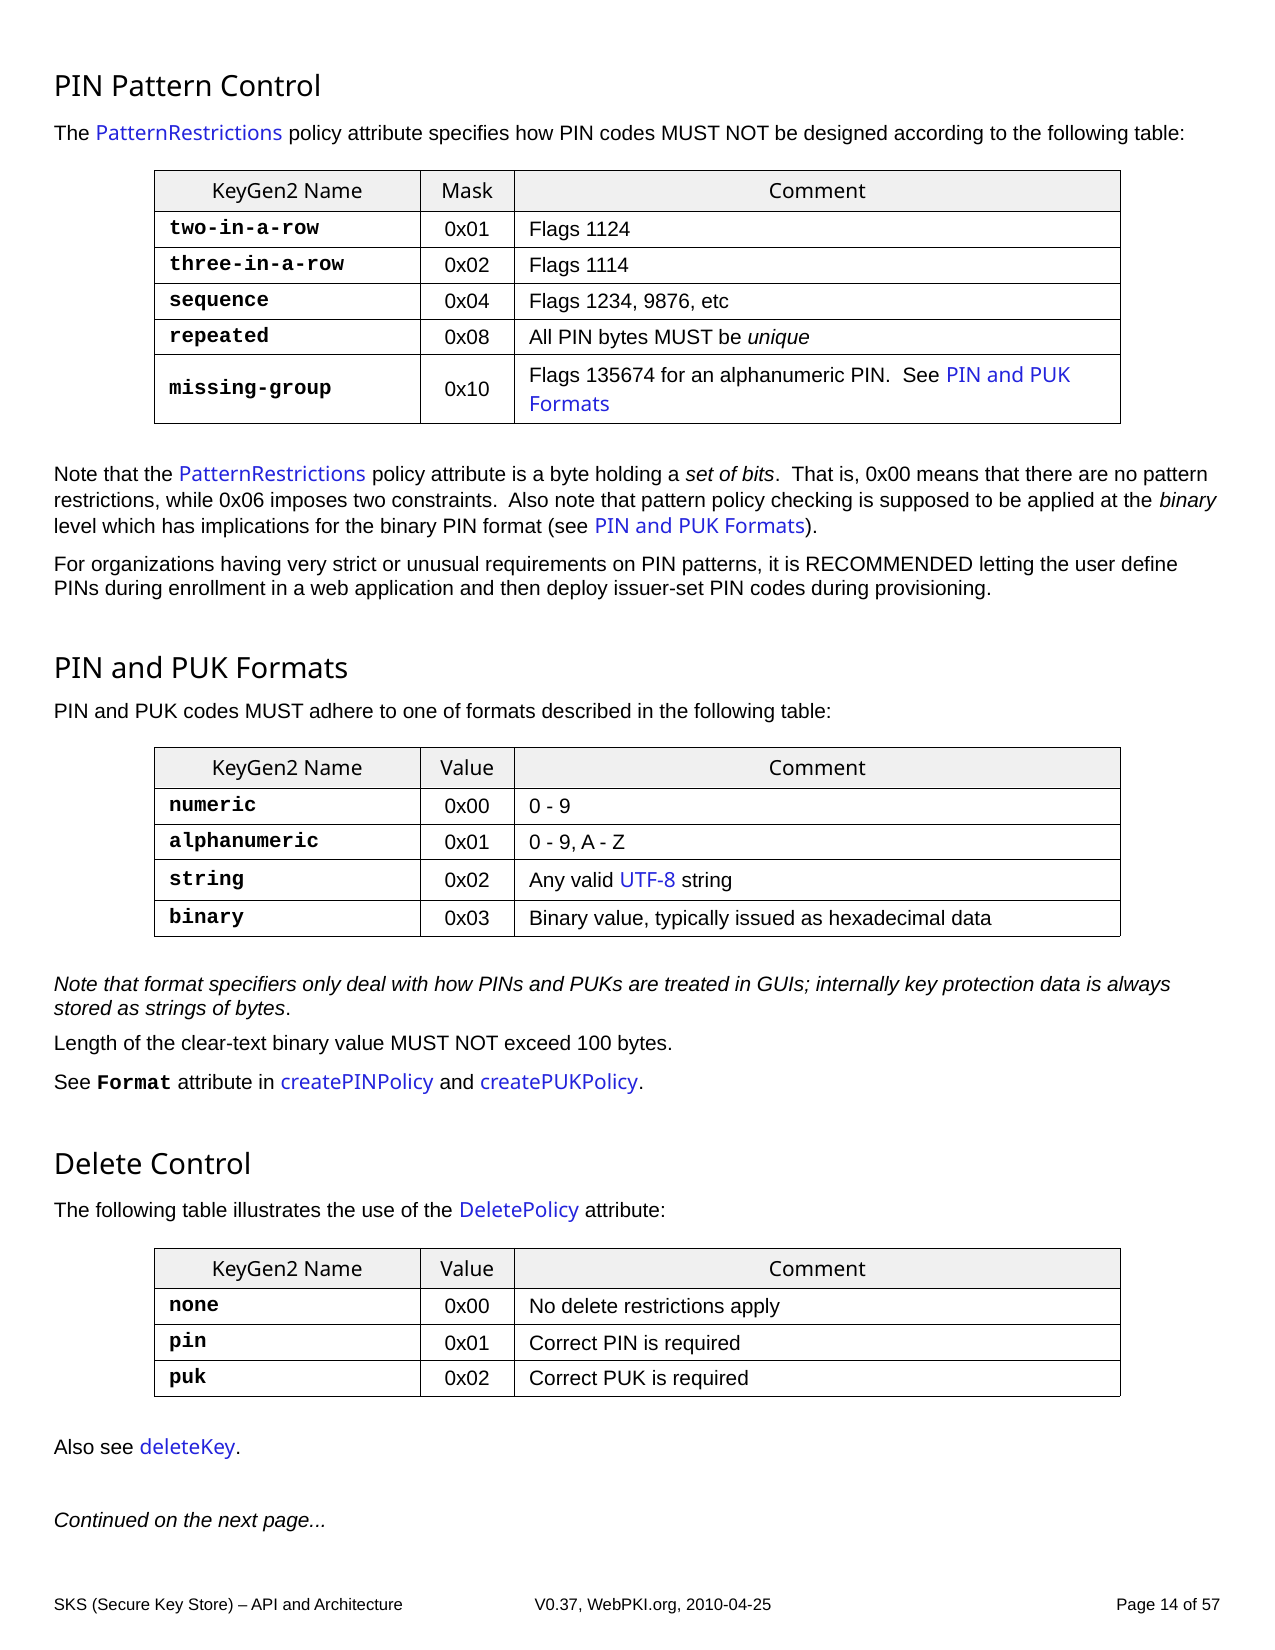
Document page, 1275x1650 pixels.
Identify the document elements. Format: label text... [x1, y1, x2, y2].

subtitle Delete Control [54, 1143, 1221, 1183]
table_header Comment [515, 171, 1120, 211]
text PIN and PUK codes MUST adhere to one of formats described in the following table: [54, 699, 1221, 747]
table_cell binary [155, 901, 420, 936]
table_cell Flags 1124 [515, 212, 1120, 247]
table_cell two-in-a-row [155, 212, 420, 247]
table_cell 0x10 [421, 355, 514, 423]
table_cell 0x03 [421, 901, 514, 936]
table_cell 0x01 [421, 212, 514, 247]
table_cell 0x02 [421, 248, 514, 282]
table_header KeyGen2 Name [155, 748, 420, 787]
table_cell Flags 135674 for an alphanumeric PIN. See PIN and PUK Formats [515, 355, 1120, 423]
table_cell Flags 1234, 9876, etc [515, 284, 1120, 318]
table_cell missing-group [155, 355, 420, 423]
table_cell 0x08 [421, 320, 514, 354]
table_cell Binary value, typically issued as hexadecimal data [515, 901, 1120, 936]
table_cell numeric [155, 789, 420, 823]
table_cell 0 - 9, A - Z [515, 825, 1120, 859]
table_cell No delete restrictions apply [515, 1289, 1120, 1324]
subtitle PIN Pattern Control [54, 66, 1221, 105]
table_cell 0x01 [421, 1325, 514, 1360]
table_header Mask [421, 171, 514, 211]
text Continued on the next page... [54, 1508, 1221, 1532]
subtitle PIN and PUK Formats [54, 647, 1221, 687]
text For organizations having very strict or unusual requirements on PIN patterns, it is RECOMMENDED letting the user define PINs during enrollment in a web application and then deploy issuer-set PIN codes during provisioning. [54, 552, 1221, 599]
table_cell none [155, 1289, 420, 1324]
text The PatternRestrictions policy attribute specifies how PIN codes MUST NOT be designed according to the following table: [54, 118, 1221, 170]
table_cell Correct PUK is required [515, 1361, 1120, 1396]
table_cell 0x00 [421, 1289, 514, 1324]
table_cell All PIN bytes MUST be unique [515, 320, 1120, 354]
table_cell 0x04 [421, 284, 514, 318]
table_cell Correct PIN is required [515, 1325, 1120, 1360]
table_header Comment [515, 1249, 1120, 1288]
table_cell Any valid UTF-8 string [515, 860, 1120, 900]
text Length of the clear-text binary value MUST NOT exceed 100 bytes. [54, 1031, 1221, 1055]
table_cell alphanumeric [155, 825, 420, 859]
table_cell 0x00 [421, 789, 514, 823]
table_header Value [421, 748, 514, 787]
table_cell 0 - 9 [515, 789, 1120, 823]
table_header KeyGen2 Name [155, 171, 420, 211]
text Also see deleteKey. [54, 1432, 1221, 1460]
text Note that the PatternRestrictions policy attribute is a byte holding a set of bits. That is, 0x00 means that there are no pattern restrictions, while 0x06 imposes two constraints. Also note that pattern policy checking is supposed to be applied at the binary level which has implications for the binary PIN format (see PIN and PUK Formats). [54, 459, 1221, 540]
table_header KeyGen2 Name [155, 1249, 420, 1288]
table_cell 0x01 [421, 825, 514, 859]
table_cell 0x02 [421, 1361, 514, 1396]
table_cell 0x02 [421, 860, 514, 900]
table_cell sequence [155, 284, 420, 318]
table_cell Flags 1114 [515, 248, 1120, 282]
text Note that format specifiers only deal with how PINs and PUKs are treated in GUIs; internally key protection data is always stored as strings of bytes. [54, 972, 1221, 1019]
table_cell three-in-a-row [155, 248, 420, 282]
text See Format attribute in createPINPolicy and createPUKPolicy. [54, 1067, 1221, 1096]
text The following table illustrates the use of the DeletePolicy attribute: [54, 1196, 1221, 1224]
table_header Comment [515, 748, 1120, 787]
table_cell repeated [155, 320, 420, 354]
table_cell pin [155, 1325, 420, 1360]
table_cell string [155, 860, 420, 900]
table_header Value [421, 1249, 514, 1288]
table_cell puk [155, 1361, 420, 1396]
